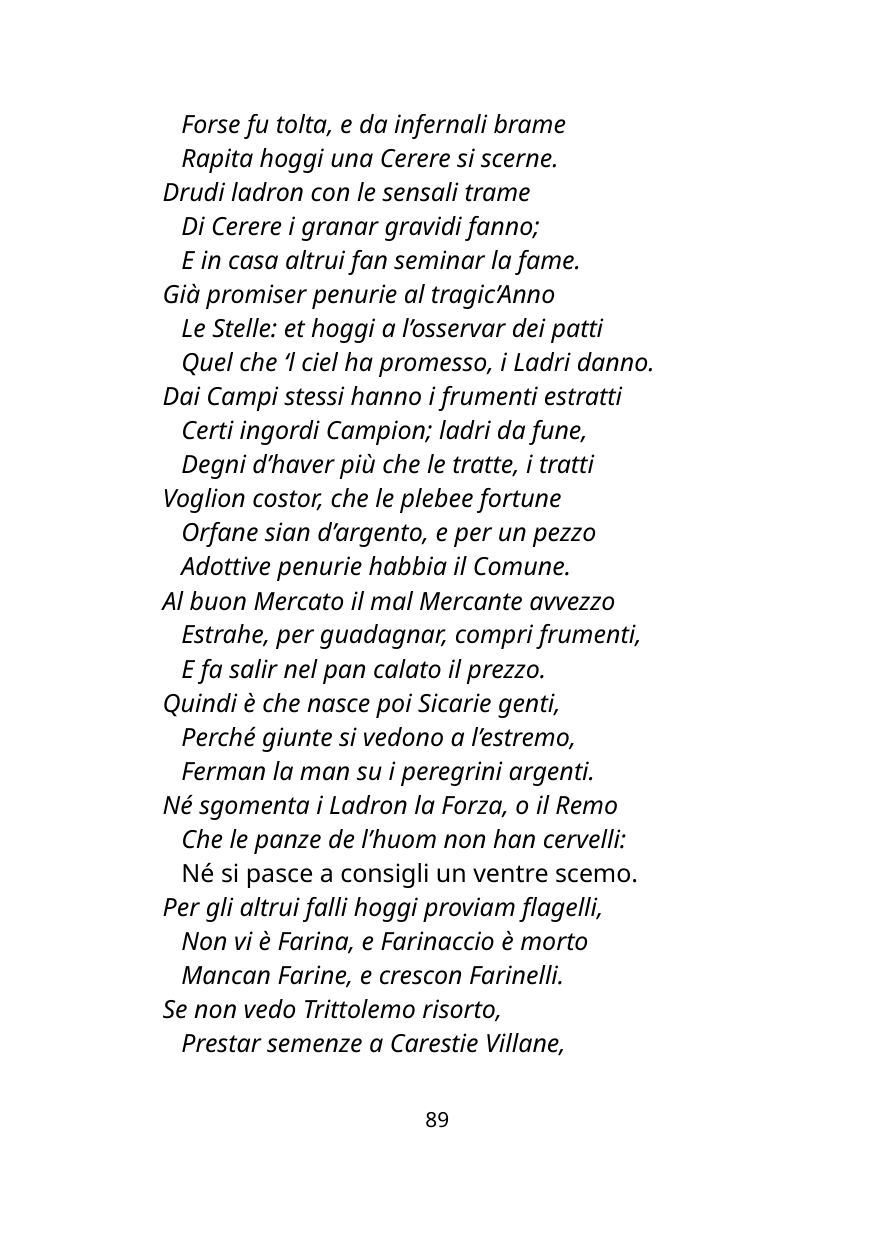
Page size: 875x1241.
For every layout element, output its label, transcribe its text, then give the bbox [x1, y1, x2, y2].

text Perché giunte si vedono a l’estremo, [106, 719, 768, 753]
text Estrahe, per guadagnar, compri frumenti, [106, 617, 768, 651]
text Forse fu tolta, e da infernali brame [106, 106, 768, 140]
subtitle Dai Campi stessi hanno i frumenti estratti [162, 379, 768, 413]
text Non vi è Farina, e Farinaccio è morto [106, 924, 768, 958]
text Mancan Farine, e crescon Farinelli. [106, 958, 768, 992]
text Adottive penurie habbia il Comune. [106, 549, 768, 583]
subtitle Voglion costor, che le plebee fortune [162, 481, 768, 515]
text Prestar semenze a Carestie Villane, [106, 1026, 768, 1060]
text Quel che ‘l ciel ha promesso, i Ladri danno. [106, 345, 768, 379]
text Orfane sian d’argento, e per un pezzo [106, 515, 768, 549]
text E in casa altrui fan seminar la fame. [106, 242, 768, 277]
text E fa salir nel pan calato il prezzo. [106, 651, 768, 685]
text Ferman la man su i peregrini argenti. [106, 753, 768, 787]
subtitle Già promiser penurie al tragic’Anno [162, 277, 768, 311]
subtitle Al buon Mercato il mal Mercante avvezzo [162, 583, 768, 617]
text Né si pasce a consigli un ventre scemo. [106, 856, 768, 890]
text Le Stelle: et hoggi a l’osservar dei patti [106, 311, 768, 345]
subtitle Né sgomenta i Ladron la Forza, o il Remo [162, 787, 768, 822]
subtitle Per gli altrui falli hoggi proviam flagelli, [162, 890, 768, 924]
subtitle Quindi è che nasce poi Sicarie genti, [162, 685, 768, 719]
subtitle Se non vedo Trittolemo risorto, [162, 992, 768, 1026]
text Rapita hoggi una Cerere si scerne. [106, 140, 768, 174]
text Di Cerere i granar gravidi fanno; [106, 208, 768, 242]
subtitle Drudi ladron con le sensali trame [162, 174, 768, 208]
text Degni d’haver più che le tratte, i tratti [106, 447, 768, 481]
text Che le panze de l’huom non han cervelli: [106, 822, 768, 856]
text Certi ingordi Campion; ladri da fune, [106, 413, 768, 447]
